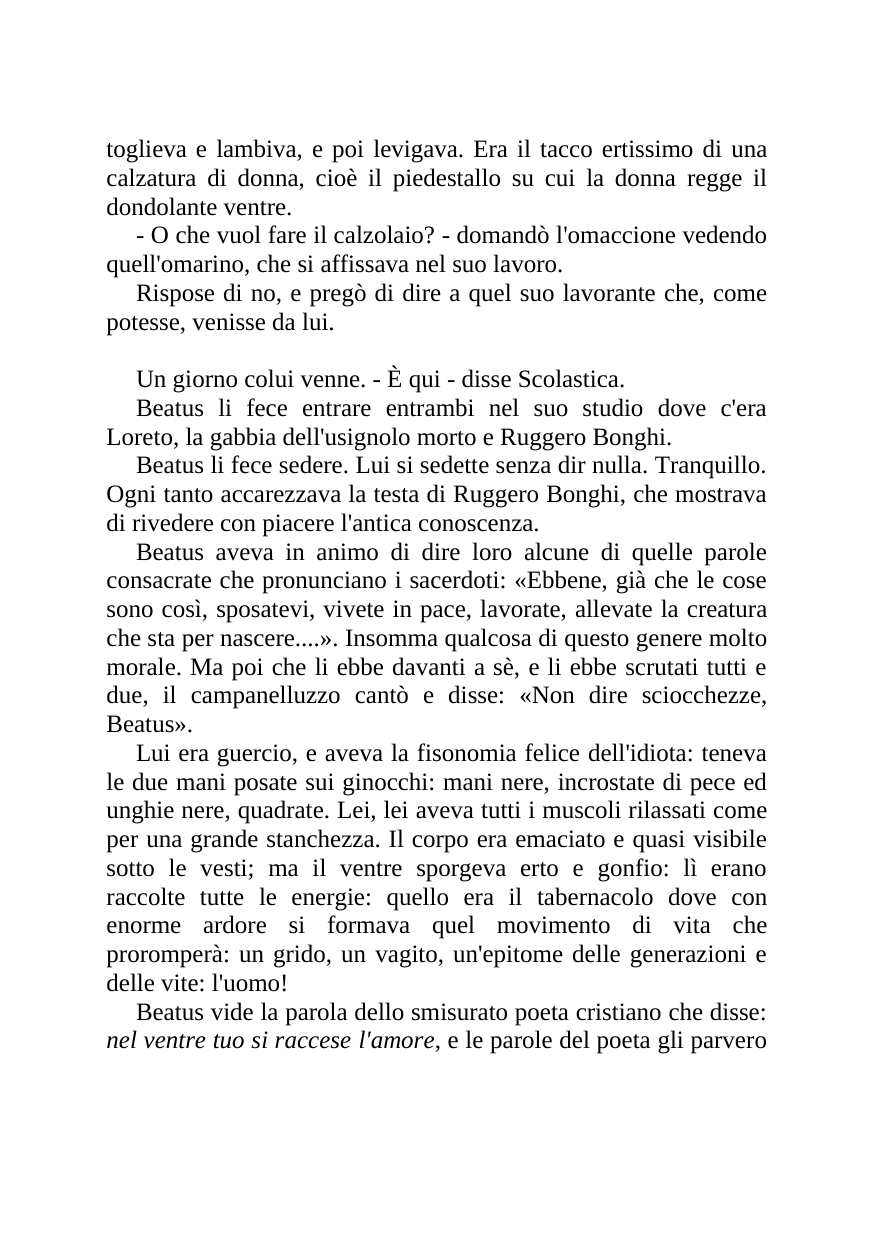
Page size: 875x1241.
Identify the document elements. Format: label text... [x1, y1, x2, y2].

text Un giorno colui venne. - È qui - disse Scolastica. [106, 364, 768, 393]
text Beatus li fece sedere. Lui si sedette senza dir nulla. Tranquillo. Ogni tanto accarezzava la testa di Ruggero Bonghi, che mostrava di rivedere con piacere l'antica conoscenza. [106, 451, 768, 537]
text Beatus aveva in animo di dire loro alcune di quelle parole consacrate che pronunciano i sacerdoti: «Ebbene, già che le cose sono così, sposatevi, vivete in pace, lavorate, allevate la creatura che sta per nascere....». Insomma qualcosa di questo genere molto morale. Ma poi che li ebbe davanti a sè, e li ebbe scrutati tutti e due, il campanelluzzo cantò e disse: «Non dire sciocchezze, Beatus». [106, 537, 768, 738]
text Rispose di no, e pregò di dire a quel suo lavorante che, come potesse, venisse da lui. [106, 278, 768, 336]
text toglieva e lambiva, e poi levigava. Era il tacco ertissimo di una calzatura di donna, cioè il piedestallo su cui la donna regge il dondolante ventre. [106, 134, 768, 221]
text Beatus vide la parola dello smisurato poeta cristiano che disse: nel ventre tuo si raccese l'amore, e le parole del poeta gli parvero [106, 997, 768, 1054]
text Beatus li fece entrare entrambi nel suo studio dove c'era Loreto, la gabbia dell'usignolo morto e Ruggero Bonghi. [106, 393, 768, 451]
text - O che vuol fare il calzolaio? - domandò l'omaccione vedendo quell'omarino, che si affissava nel suo lavoro. [106, 221, 768, 278]
text Lui era guercio, e aveva la fisonomia felice dell'idiota: teneva le due mani posate sui ginocchi: mani nere, incrostate di pece ed unghie nere, quadrate. Lei, lei aveva tutti i muscoli rilassati come per una grande stanchezza. Il corpo era emaciato e quasi visibile sotto le vesti; ma il ventre sporgeva erto e gonfio: lì erano raccolte tutte le energie: quello era il tabernacolo dove con enorme ardore si formava quel movimento di vita che proromperà: un grido, un vagito, un'epitome delle generazioni e delle vite: l'uomo! [106, 738, 768, 997]
